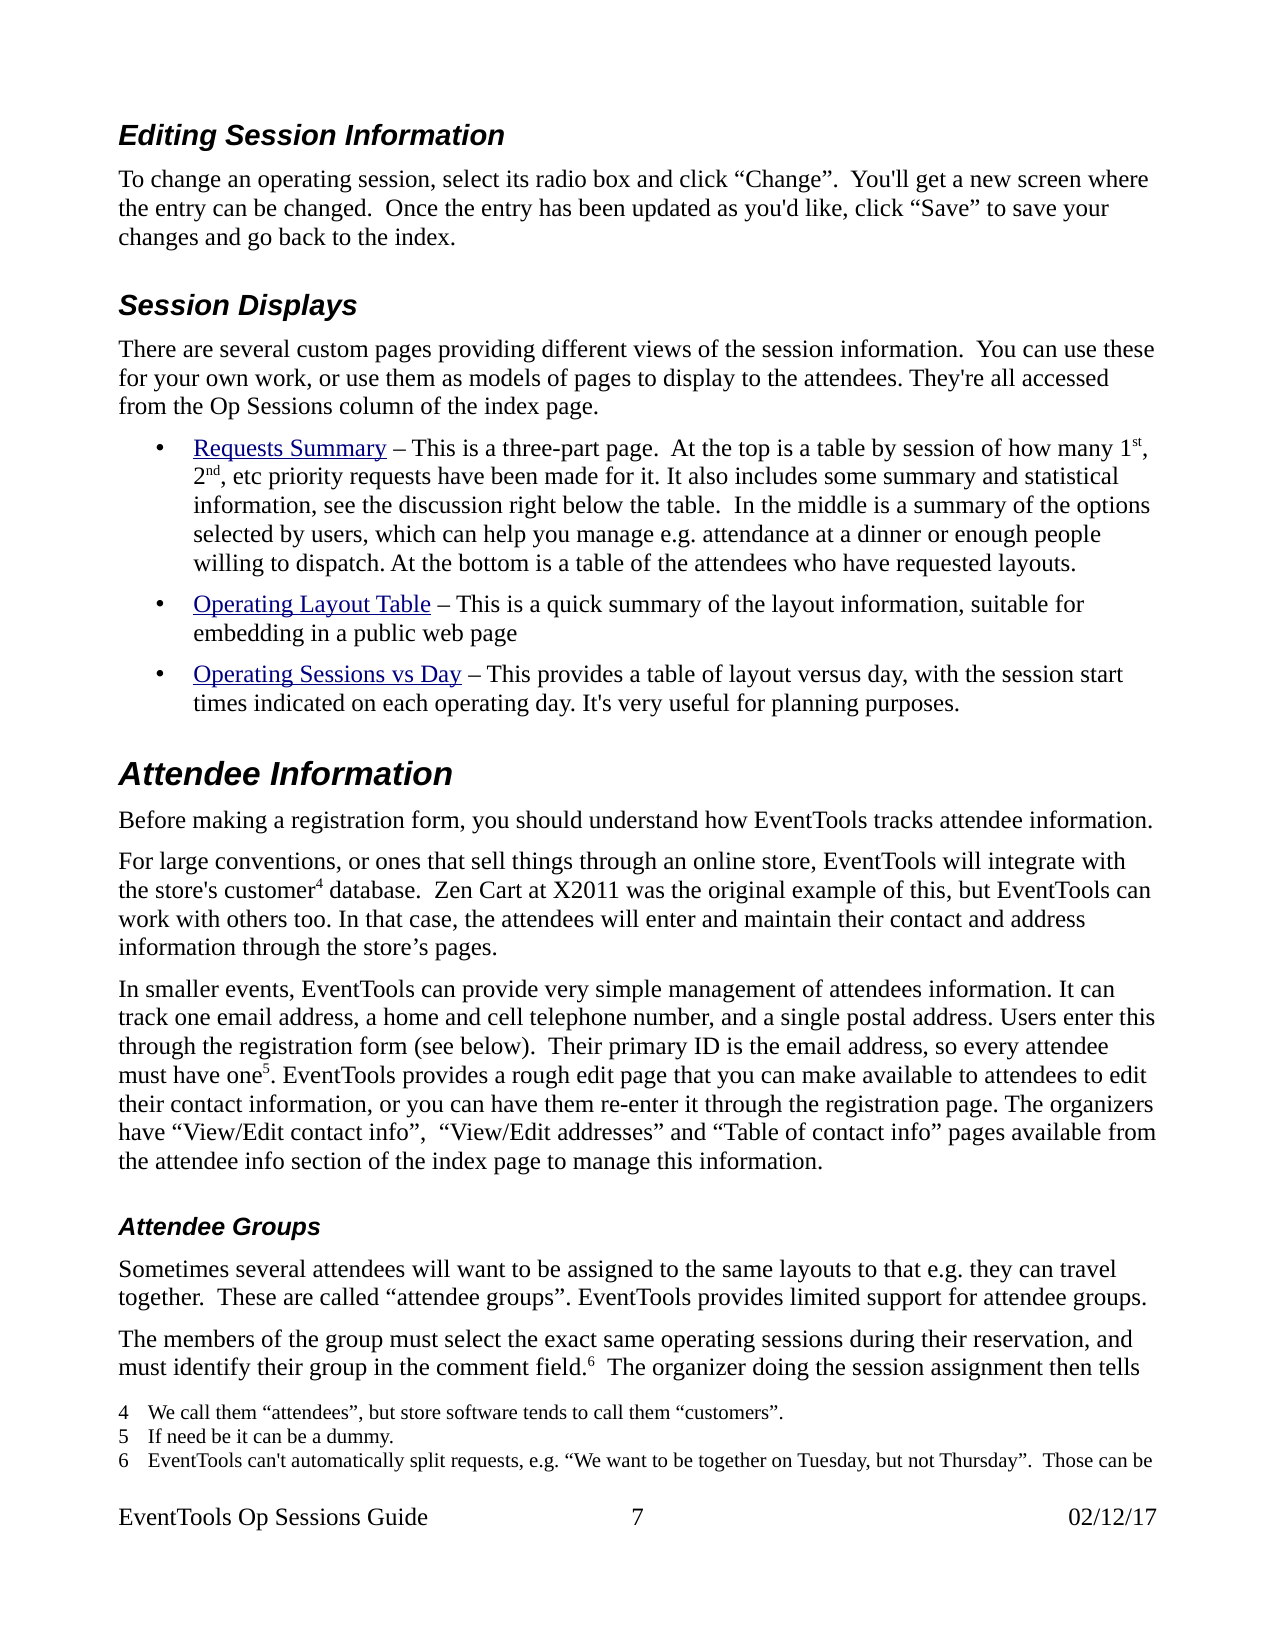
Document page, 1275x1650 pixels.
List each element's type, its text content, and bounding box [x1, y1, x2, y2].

subtitle Attendee Information [118, 754, 1157, 792]
subtitle Editing Session Information [118, 118, 1157, 152]
text Before making a registration form, you should understand how EventTools tracks attendee information. [118, 805, 1157, 834]
list Requests Summary – This is a three-part page. At the top is a table by session of how many 1st, 2nd, etc priority requests have been made for it. It also includes some summary and statistical information, see the discussion right below the table. In the middle is a summary of the options selected by users, which can help you manage e.g. attendance at a dinner or enough people willing to dispatch. At the bottom is a table of the attendees who have requested layouts. [156, 433, 1157, 576]
text Sometimes several attendees will want to be assigned to the same layouts to that e.g. they can travel together. These are called “attendee groups”. EventTools provides limited support for attendee groups. [118, 1254, 1157, 1311]
text If need be it can be a dummy. [118, 1424, 1157, 1448]
list Operating Sessions vs Day – This provides a table of layout versus day, with the session start times indicated on each operating day. It's very useful for planning purposes. [156, 659, 1157, 716]
text For large conventions, or ones that sell things through an online store, EventTools will integrate with the store's customer database. Zen Cart at X2011 was the original example of this, but EventTools can work with others too. In that case, the attendees will enter and maintain their contact and address information through the store’s pages. [118, 846, 1157, 961]
text We call them “attendees”, but store software tends to call them “customers”. [118, 1400, 1157, 1424]
text EventTools can't automatically split requests, e.g. “We want to be together on Tuesday, but not Thursday”. Those can be [118, 1448, 1157, 1472]
text The members of the group must select the exact same operating sessions during their reservation, and must identify their group in the comment field. The organizer doing the session assignment then tells [118, 1324, 1157, 1381]
text In smaller events, EventTools can provide very simple management of attendees information. It can track one email address, a home and cell telephone number, and a single postal address. Users enter this through the registration form (see below). Their primary ID is the email address, so every attendee must have one. EventTools provides a rough edit page that you can make available to attendees to edit their contact information, or you can have them re-enter it through the registration page. The organizers have “View/Edit contact info”, “View/Edit addresses” and “Table of contact info” pages available from the attendee info section of the index page to manage this information. [118, 974, 1157, 1175]
list Operating Layout Table – This is a quick summary of the layout information, suitable for embedding in a public web page [156, 589, 1157, 646]
text To change an operating session, select its radio box and click “Change”. You'll get a new screen where the entry can be changed. Once the entry has been updated as you'd like, click “Save” to save your changes and go back to the index. [118, 164, 1157, 250]
subtitle Attendee Groups [118, 1212, 1157, 1241]
subtitle Session Displays [118, 288, 1157, 321]
text There are several custom pages providing different views of the session information. You can use these for your own work, or use them as models of pages to display to the attendees. They're all accessed from the Op Sessions column of the index page. [118, 334, 1157, 420]
